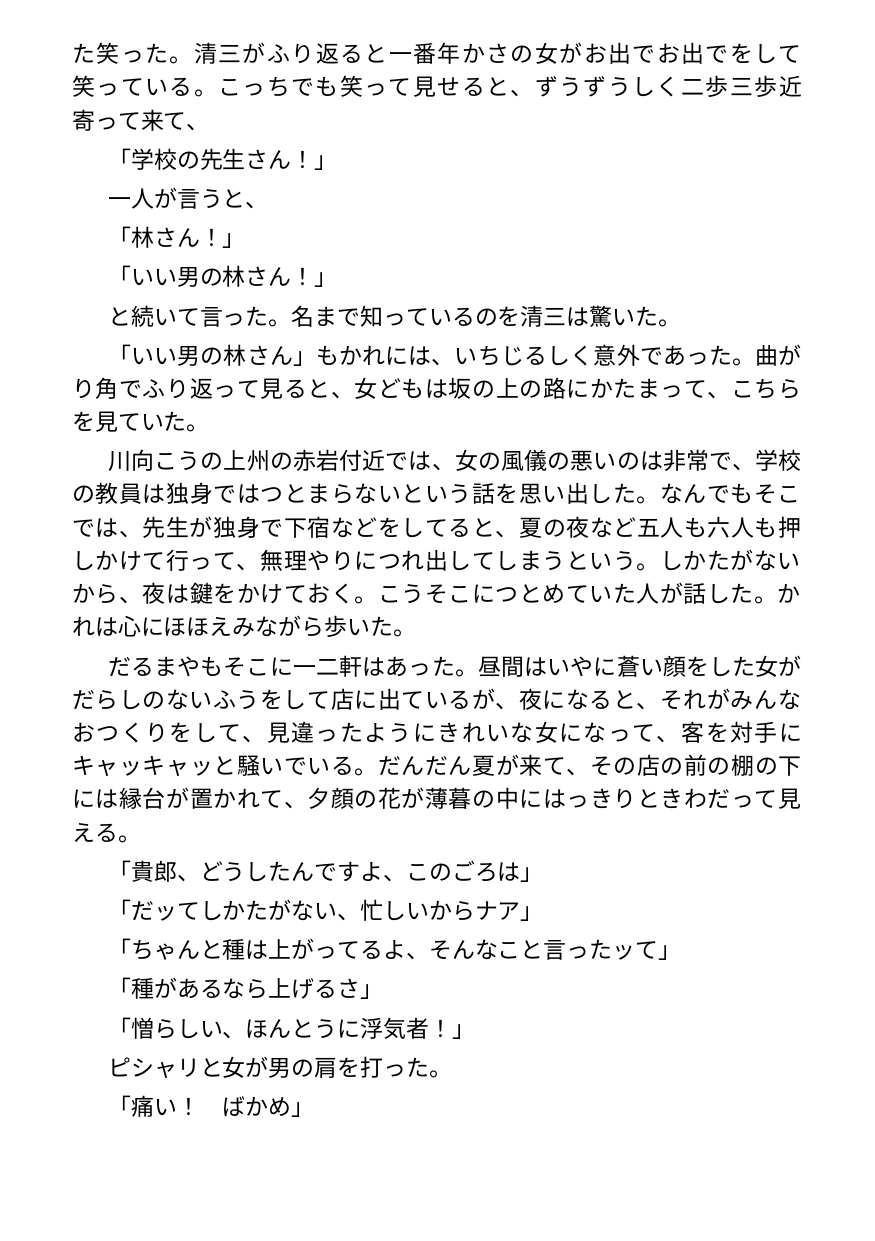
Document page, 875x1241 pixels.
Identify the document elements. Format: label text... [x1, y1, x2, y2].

text た笑った。清三がふり返ると一番年かさの女がお出でお出でをして笑っている。こっちでも笑って見せると、ずうずうしく二歩三歩近寄って来て、 [72, 36, 802, 136]
text 「いい男の林さん」もかれには、いちじるしく意外であった。曲がり角でふり返って見ると、女どもは坂の上の路にかたまって、こちらを見ていた。 [72, 337, 802, 437]
text 「林さん！」 [72, 220, 802, 253]
text 「痛い！ ばかめ」 [72, 1089, 802, 1122]
text 「だッてしかたがない、忙しいからナア」 [72, 893, 802, 926]
text 「いい男の林さん！」 [72, 259, 802, 292]
text 「憎らしい、ほんとうに浮気者！」 [72, 1010, 802, 1044]
text ピシャリと女が男の肩を打った。 [72, 1049, 802, 1083]
text 「ちゃんと種は上がってるよ、そんなこと言ったッて」 [72, 932, 802, 965]
text 川向こうの上州の赤岩付近では、女の風儀の悪いのは非常で、学校の教員は独身ではつとまらないという話を思い出した。なんでもそこでは、先生が独身で下宿などをしてると、夏の夜など五人も六人も押しかけて行って、無理やりにつれ出してしまうという。しかたがないから、夜は鍵をかけておく。こうそこにつとめていた人が話した。かれは心にほほえみながら歩いた。 [72, 443, 802, 642]
text 「種があるなら上げるさ」 [72, 971, 802, 1004]
text 「学校の先生さん！」 [72, 142, 802, 175]
text だるまやもそこに一二軒はあった。昼間はいやに蒼い顔をした女がだらしのないふうをして店に出ているが、夜になると、それがみんなおつくりをして、見違ったようにきれいな女になって、客を対手にキャッキャッと騒いでいる。だんだん夏が来て、その店の前の棚の下には縁台が置かれて、夕顔の花が薄暮の中にはっきりときわだって見える。 [72, 648, 802, 848]
text 「貴郎、どうしたんですよ、このごろは」 [72, 854, 802, 887]
text と続いて言った。名まで知っているのを清三は驚いた。 [72, 298, 802, 332]
text 一人が言うと、 [72, 181, 802, 214]
